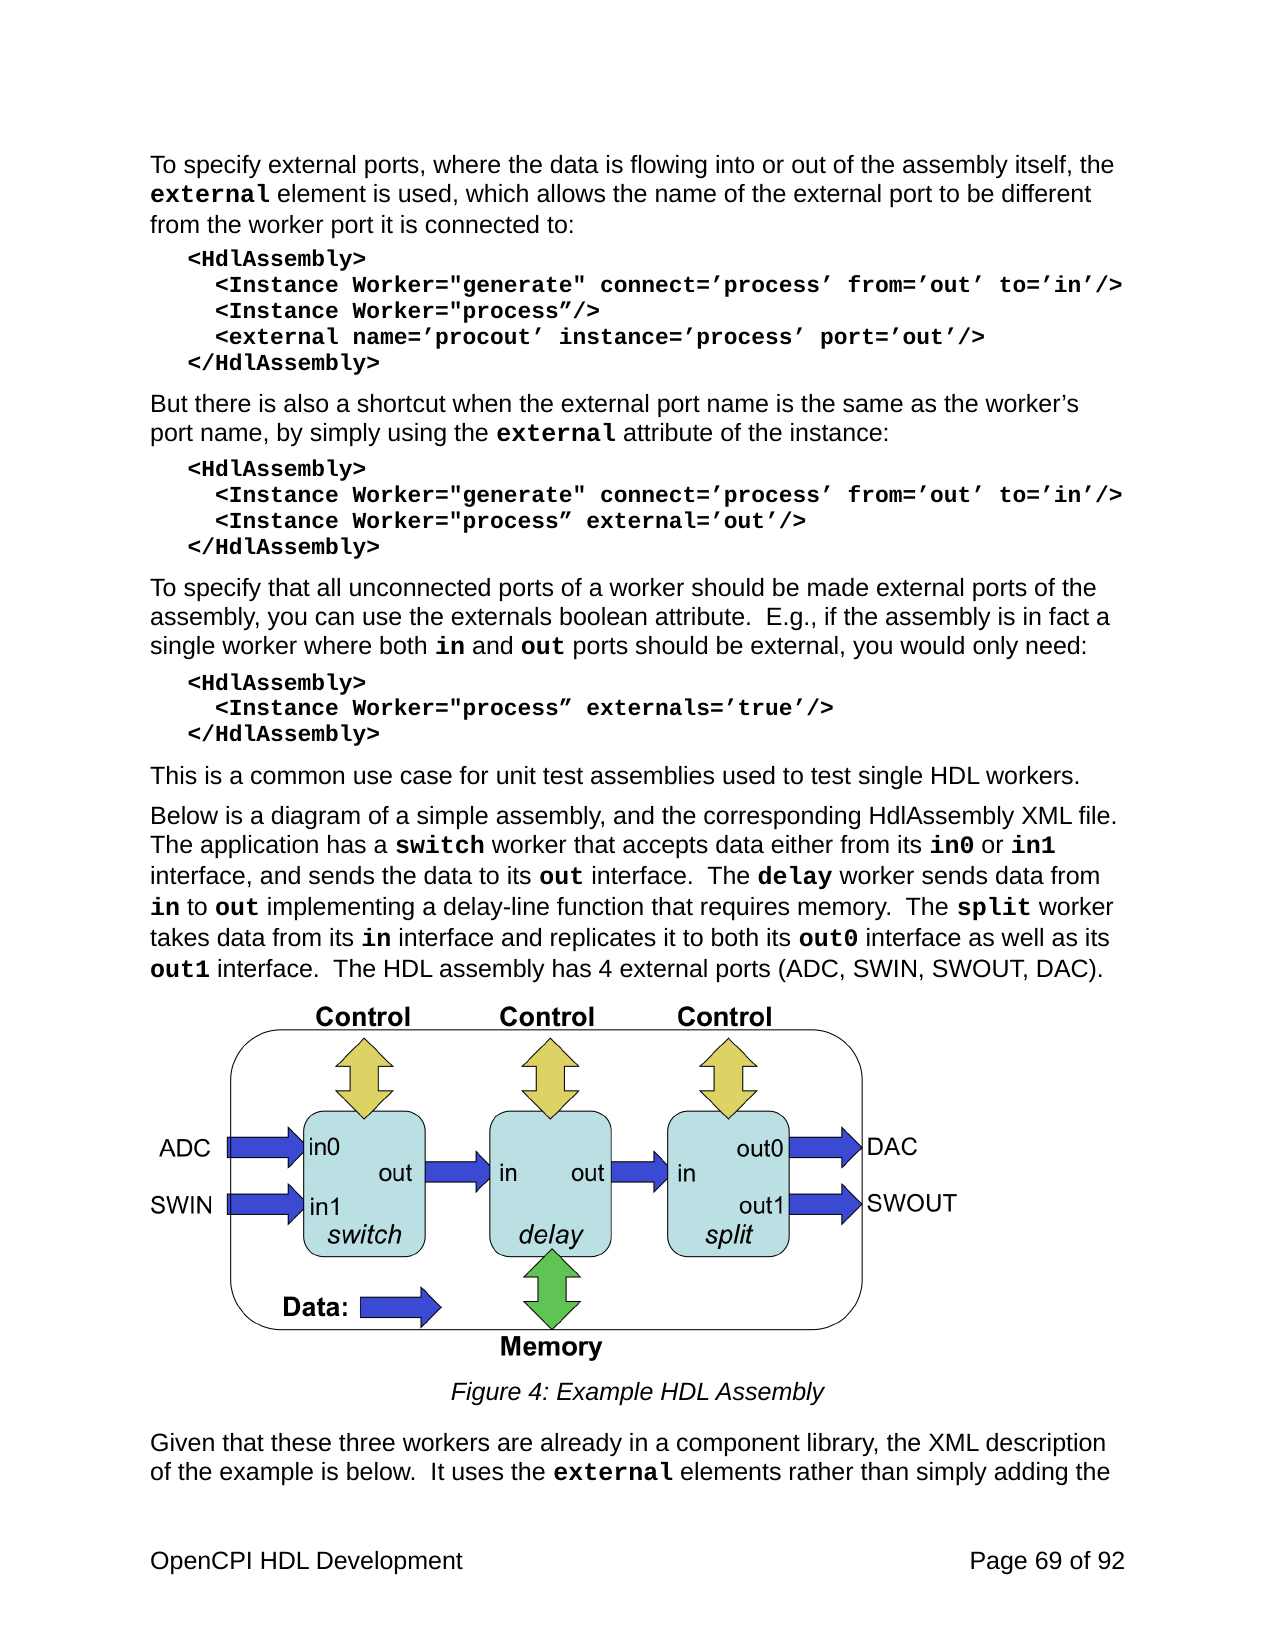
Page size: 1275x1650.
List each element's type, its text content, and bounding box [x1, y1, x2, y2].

picture [150, 1010, 962, 1362]
text Given that these three workers are already in a component library, the XML description of the example is below. It uses the external elements rather than simply adding the [150, 1428, 1125, 1488]
text To specify that all unconnected ports of a worker should be made external ports of the assembly, you can use the externals boolean attribute. E.g., if the assembly is in fact a single worker where both in and out ports should be external, you would only need: [150, 573, 1125, 662]
text Below is a diagram of a simple assembly, and the corresponding HdlAssembly XML file. The application has a switch worker that accepts data either from its in0 or in1 interface, and sends the data to its out interface. The delay worker sends data from in to out implementing a delay-line function that requires memory. The split worker takes data from its in interface and replicates it to both its out0 interface as well as its out1 interface. The HDL assembly has 4 external ports (ADC, SWIN, SWOUT, DAC). [150, 801, 1125, 985]
text Figure 4: Example HDL Assembly [150, 1377, 1125, 1405]
text But there is also a shortcut when the external port name is the same as the worker’s port name, by simply using the external attribute of the instance: [150, 389, 1125, 449]
text To specify external ports, where the data is flowing into or out of the assembly itself, the external element is used, which allows the name of the external port to be different from the worker port it is connected to: [150, 150, 1125, 238]
text <HdlAssembly> <Instance Worker="generate" connect=’process’ from=’out’ to=’in’/> <Instance Worker="process”/> <external name=’procout’ instance=’process’ port=’out’/> </HdlAssembly> [187, 247, 1125, 377]
text <HdlAssembly> <Instance Worker="process” externals=’true’/> </HdlAssembly> [187, 671, 1125, 749]
text This is a common use case for unit test assemblies used to test single HDL workers. [150, 761, 1125, 789]
text <HdlAssembly> <Instance Worker="generate" connect=’process’ from=’out’ to=’in’/> <Instance Worker="process” external=’out’/> </HdlAssembly> [187, 458, 1125, 561]
